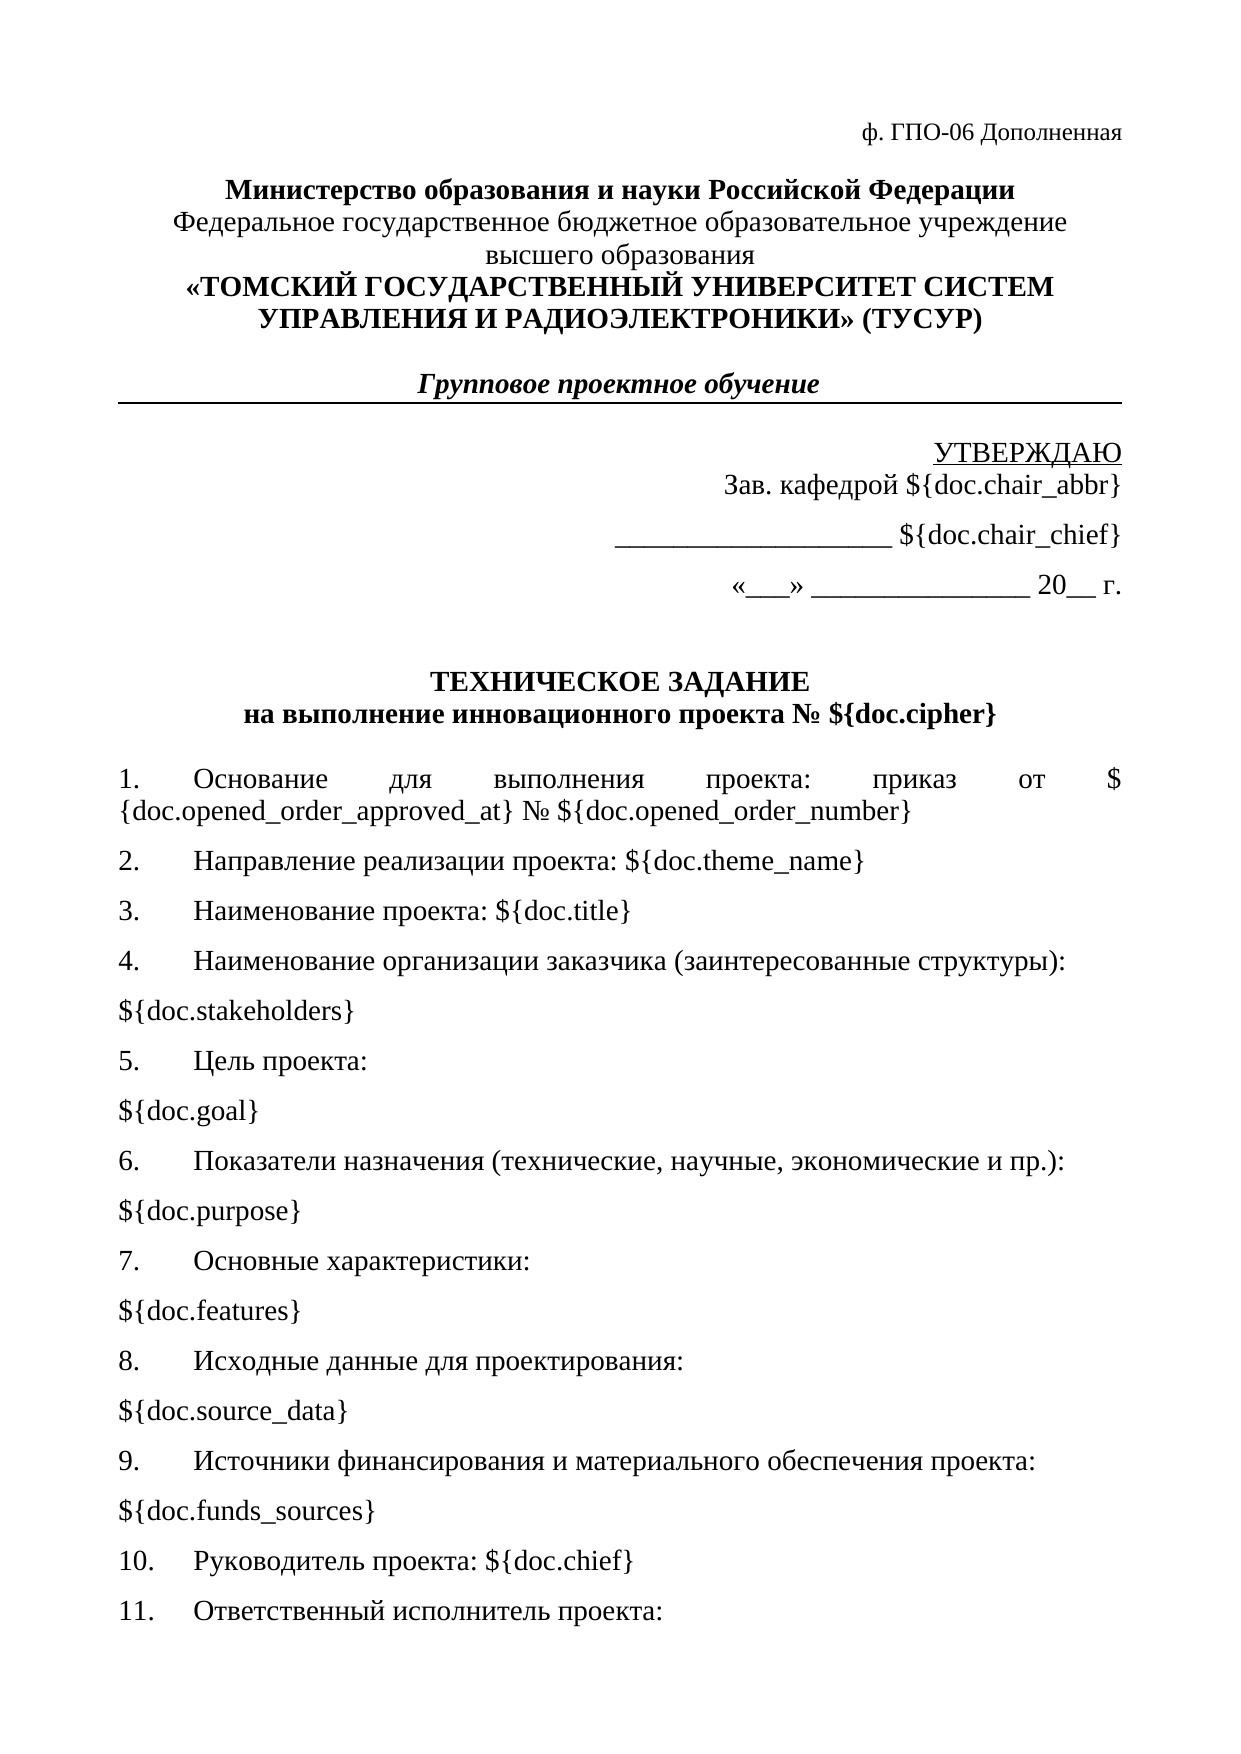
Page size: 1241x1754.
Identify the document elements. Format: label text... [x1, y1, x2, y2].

list Наименование проекта: ${doc.title} [118, 894, 1122, 927]
list Ответственный исполнитель проекта: [118, 1594, 1122, 1627]
text ${doc.source_data} [118, 1394, 1122, 1427]
text «___» _______________ 20__ г. [118, 568, 1122, 601]
text высшего образования [118, 238, 1122, 270]
list Исходные данные для проектирования: [118, 1344, 1122, 1377]
list ${doc.features} [118, 1294, 1122, 1327]
text ТЕХНИЧЕСКОЕ ЗАДАНИЕ [118, 665, 1122, 697]
list Основание для выполнения проекта: приказ от ${doc.opened_order_approved_at} № ${doc.opened_order_number} [118, 762, 1122, 827]
text ${doc.stakeholders} [118, 994, 1122, 1027]
list Источники финансирования и материального обеспечения проекта: [118, 1444, 1122, 1477]
text «ТОМСКИЙ ГОСУДАРСТВЕННЫЙ УНИВЕРСИТЕТ СИСТЕМ УПРАВЛЕНИЯ И РАДИОЭЛЕКТРОНИКИ» (ТУСУР) [118, 270, 1122, 335]
list Руководитель проекта: ${doc.chief} [118, 1544, 1122, 1577]
text Федеральное государственное бюджетное образовательное учреждение [118, 206, 1122, 238]
list Направление реализации проекта: ${doc.theme_name} [118, 844, 1122, 877]
list Показатели назначения (технические, научные, экономические и пр.): [118, 1144, 1122, 1177]
text УТВЕРЖДАЮ [118, 436, 1122, 468]
text ф. ГПО-06 Дополненная [118, 118, 1122, 146]
text ${doc.goal} [118, 1094, 1122, 1127]
text Зав. кафедрой ${doc.chair_abbr} [118, 468, 1122, 501]
text Групповое проектное обучение [118, 367, 1122, 402]
text Министерство образования и науки Российской Федерации [118, 173, 1122, 206]
list Наименование организации заказчика (заинтересованные структуры): [118, 944, 1122, 977]
text на выполнение инновационного проекта № ${doc.cipher} [118, 697, 1122, 730]
list Основные характеристики: [118, 1244, 1122, 1277]
text ${doc.purpose} [118, 1194, 1122, 1227]
text ___________________ ${doc.chair_chief} [118, 518, 1122, 551]
text ${doc.funds_sources} [118, 1494, 1122, 1527]
list Цель проекта: [118, 1044, 1122, 1077]
